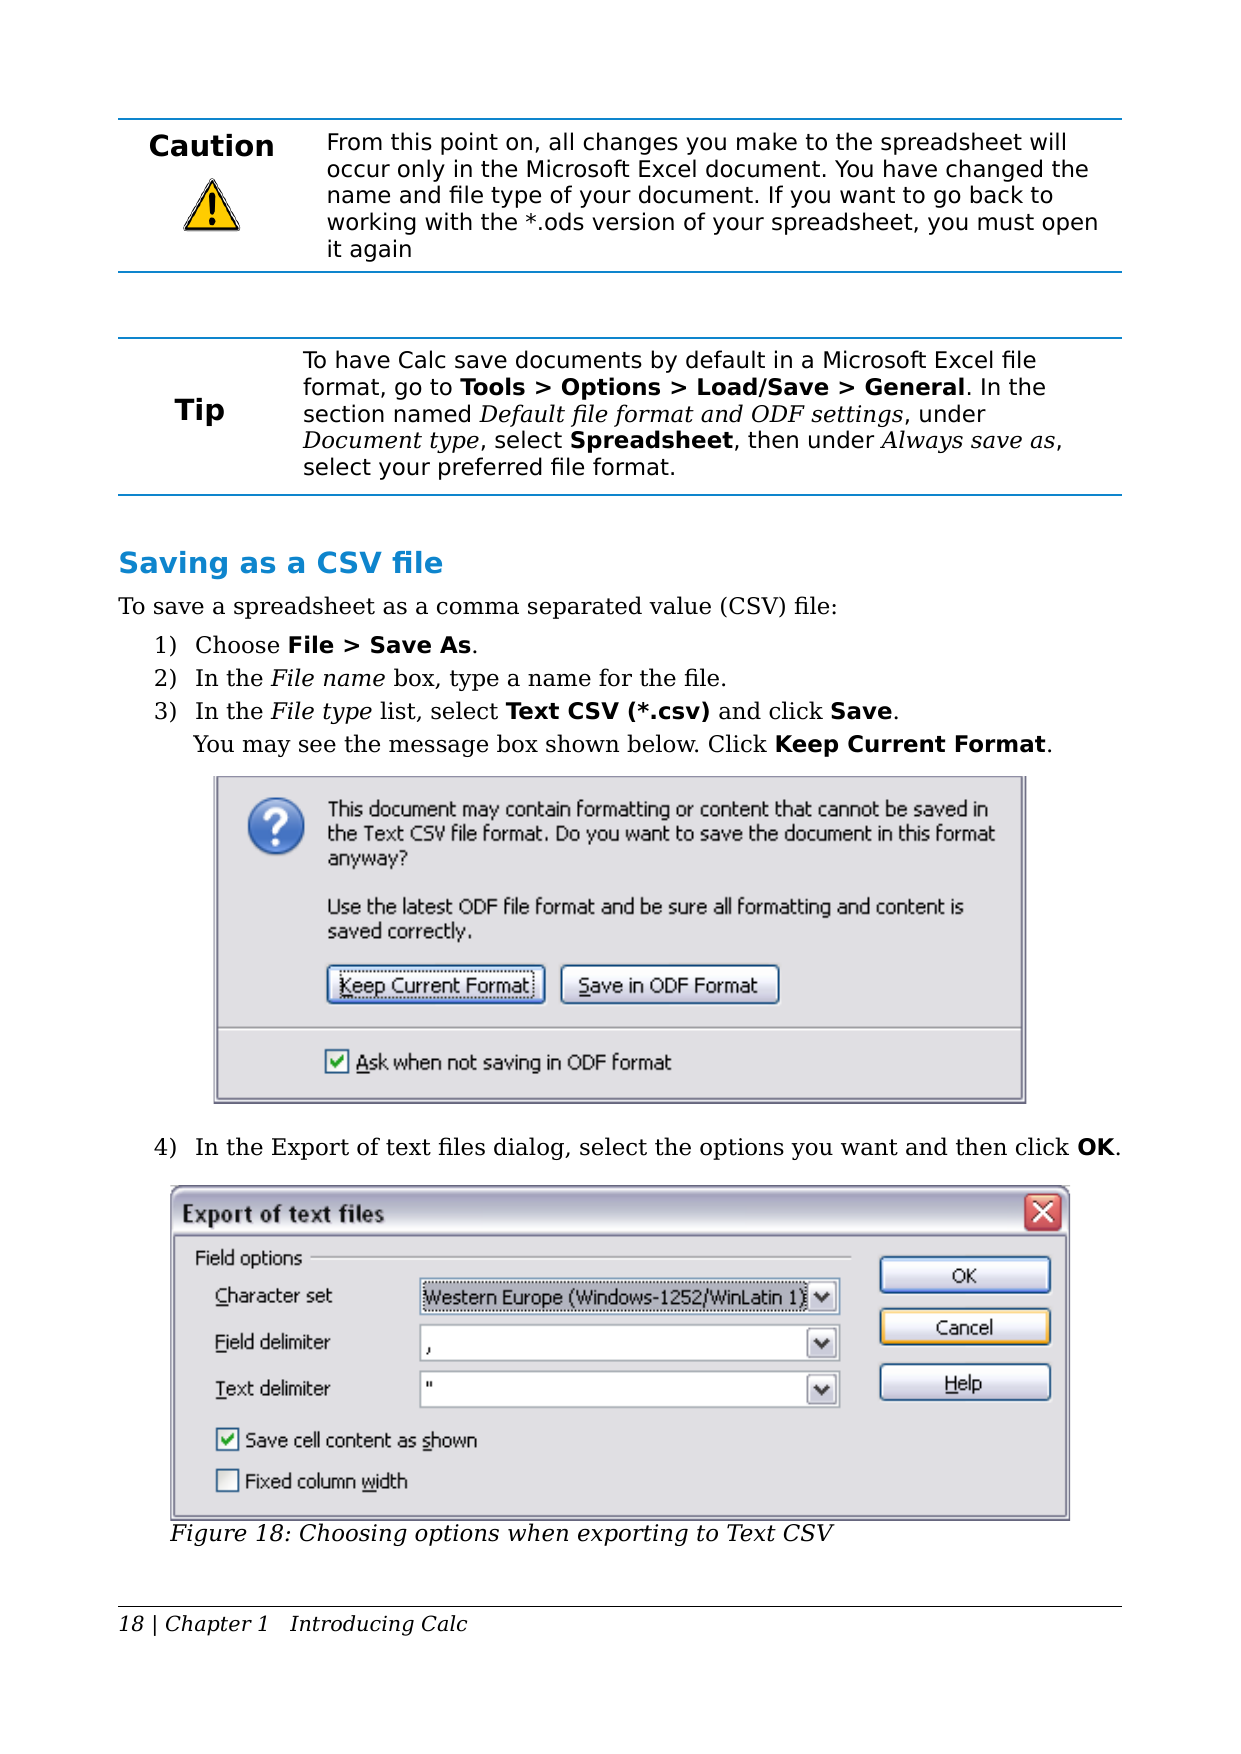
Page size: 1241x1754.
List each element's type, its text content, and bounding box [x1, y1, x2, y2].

text Figure 18: Choosing options when exporting to Text CSV [170, 1521, 1070, 1547]
list In the File name box, type a name for the file. [177, 665, 1122, 692]
list Choose File > Save As. [177, 632, 1122, 659]
subtitle Saving as a CSV file [118, 547, 1122, 581]
table_header Caution [118, 120, 305, 271]
text To save a spreadsheet as a comma separated value (CSV) file: [118, 593, 1122, 620]
list In the Export of text files dialog, select the options you want and then click OK. [177, 1134, 1122, 1160]
list You may see the message box shown below. Click Keep Current Format. [193, 731, 1122, 758]
table_header Tip [118, 339, 281, 494]
table_header To have Calc save documents by default in a Microsoft Excel file format, go to Tools > Options > Load/Save > General. In the section named Default file format and ODF settings, under Document type, select Spreadsheet, then under Always save as, select your preferred file format. [281, 339, 1122, 494]
picture [179, 174, 244, 235]
picture [213, 776, 1027, 1104]
list In the File type list, select Text CSV (*.csv) and click Save. [177, 698, 1122, 725]
table_header From this point on, all changes you make to the spreadsheet will occur only in the Microsoft Excel document. You have changed the name and file type of your document. If you want to go back to working with the *.ods version of your spreadsheet, you must open it again [305, 120, 1122, 271]
picture [170, 1185, 1071, 1521]
